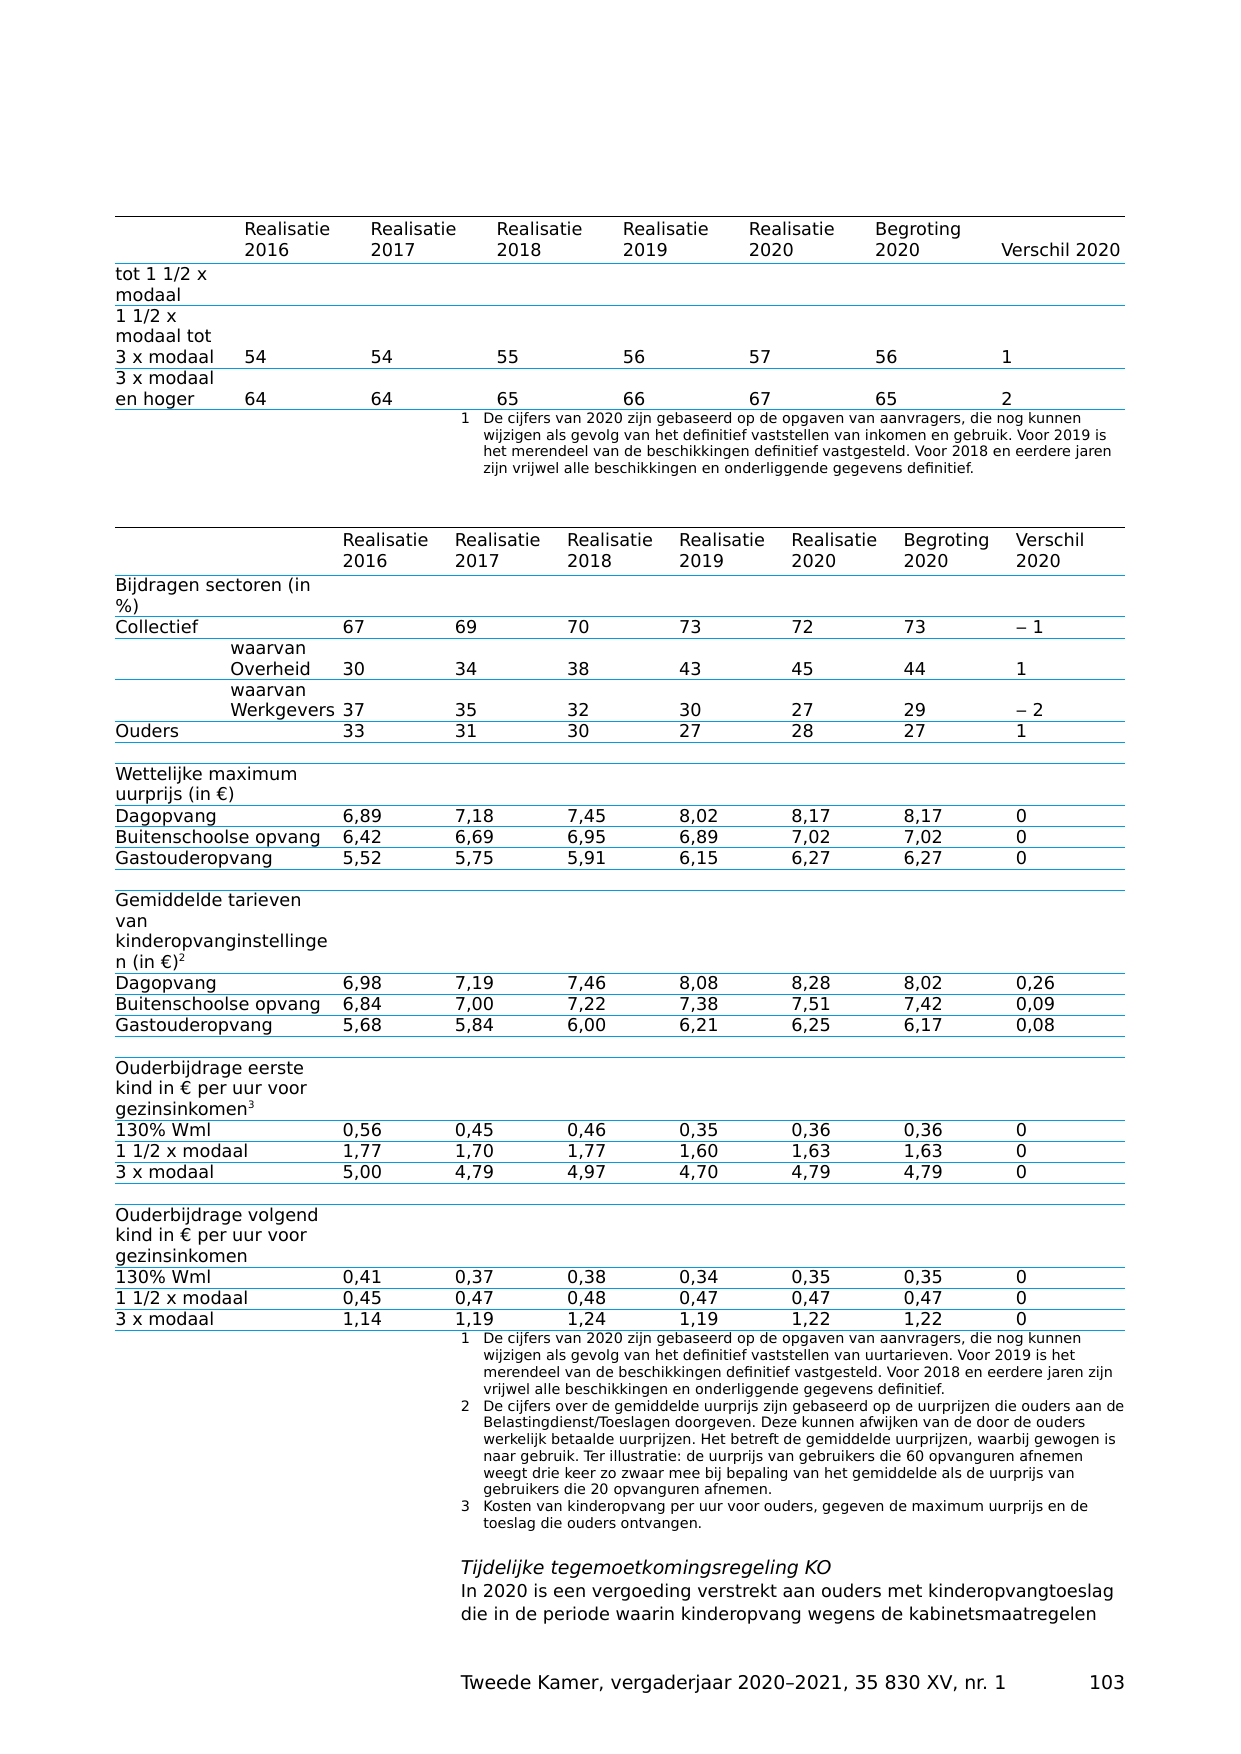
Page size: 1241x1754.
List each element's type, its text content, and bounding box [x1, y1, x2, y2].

table_cell 0,41 [340, 1268, 452, 1288]
table_cell Ouders [115, 722, 339, 742]
table_cell [564, 1037, 676, 1057]
table_cell [452, 1205, 564, 1267]
table_cell 0,47 [452, 1289, 564, 1309]
table_cell 27 [900, 722, 1013, 742]
table_cell Realisatie 2020 [746, 217, 872, 263]
table_cell 4,97 [564, 1163, 676, 1183]
table_cell 7,22 [564, 995, 676, 1015]
table_cell [115, 217, 241, 263]
table_cell [788, 1205, 900, 1267]
table_cell 32 [564, 680, 676, 721]
table_cell 37 [340, 680, 452, 721]
table_cell [1013, 891, 1125, 973]
table_cell 6,27 [900, 848, 1013, 868]
table_cell 7,38 [676, 995, 788, 1015]
table_cell [115, 528, 339, 574]
table_cell 7,02 [788, 827, 900, 847]
table_cell waarvan Werkgevers [227, 680, 339, 721]
table_cell 0 [1013, 1289, 1125, 1309]
table_cell [340, 1205, 452, 1267]
table_cell 1,63 [788, 1142, 900, 1162]
table_cell 6,42 [340, 827, 452, 847]
table_cell ‒ 1 [1013, 617, 1125, 637]
table_cell 35 [452, 680, 564, 721]
table_cell [494, 264, 620, 305]
table_cell 6,27 [788, 848, 900, 868]
table_cell [564, 1058, 676, 1119]
table_cell [115, 680, 227, 721]
table_cell [115, 870, 339, 889]
table_cell 4,70 [676, 1163, 788, 1183]
table_cell [241, 264, 367, 305]
table_cell [1013, 1037, 1125, 1057]
table_cell [452, 870, 564, 889]
table_cell Realisatie 2016 [340, 528, 452, 574]
table_cell [452, 764, 564, 805]
table_cell Realisatie 2017 [452, 528, 564, 574]
table_cell Gastouderopvang [115, 1016, 339, 1036]
table_cell 65 [872, 369, 998, 409]
table_cell 0 [1013, 848, 1125, 868]
table_cell Begroting 2020 [872, 217, 998, 263]
table_cell 1,63 [900, 1142, 1013, 1162]
table_cell Realisatie 2018 [494, 217, 620, 263]
table_cell 0,35 [676, 1121, 788, 1141]
table_cell 5,84 [452, 1016, 564, 1036]
table_cell Dagopvang [115, 974, 339, 994]
table_cell 0,37 [452, 1268, 564, 1288]
table_cell Begroting 2020 [900, 528, 1013, 574]
table_cell 1,70 [452, 1142, 564, 1162]
table_cell [676, 1184, 788, 1204]
table_cell [788, 743, 900, 763]
table_cell [998, 264, 1125, 305]
table_cell 0,09 [1013, 995, 1125, 1015]
table_cell 1 [1013, 639, 1125, 679]
table_cell 8,08 [676, 974, 788, 994]
table_cell Wettelijke maximum uurprijs (in €) [115, 764, 339, 805]
table_cell 0,47 [900, 1289, 1013, 1309]
table_cell 3 x modaal [115, 1310, 339, 1330]
table_cell 31 [452, 722, 564, 742]
table_cell 69 [452, 617, 564, 637]
table_cell 0,47 [676, 1289, 788, 1309]
table_cell 0,36 [788, 1121, 900, 1141]
table_cell [1013, 870, 1125, 889]
table_cell 0,26 [1013, 974, 1125, 994]
table_cell 0,45 [452, 1121, 564, 1141]
table_cell 0,38 [564, 1268, 676, 1288]
table_cell 30 [676, 680, 788, 721]
table_cell [788, 1184, 900, 1204]
table_cell 6,69 [452, 827, 564, 847]
table_cell 6,84 [340, 995, 452, 1015]
table_cell ‒ 2 [1013, 680, 1125, 721]
table_cell 3 x modaal [115, 1163, 339, 1183]
table_cell [900, 764, 1013, 805]
table_cell Realisatie 2018 [564, 528, 676, 574]
table_cell Buitenschoolse opvang [115, 995, 339, 1015]
table_cell [340, 764, 452, 805]
table_cell [564, 1205, 676, 1267]
table_cell 65 [494, 369, 620, 409]
table_cell 34 [452, 639, 564, 679]
table_cell [368, 264, 493, 305]
table_cell 1 [1013, 722, 1125, 742]
table_cell [788, 764, 900, 805]
table_cell 1,22 [900, 1310, 1013, 1330]
table_cell [340, 576, 452, 616]
table_cell 7,51 [788, 995, 900, 1015]
table_cell 27 [676, 722, 788, 742]
table_cell 57 [746, 306, 872, 367]
table_cell 0,45 [340, 1289, 452, 1309]
table_cell 0,56 [340, 1121, 452, 1141]
table_cell [564, 764, 676, 805]
table_cell 73 [676, 617, 788, 637]
table_cell 6,95 [564, 827, 676, 847]
table_cell 7,45 [564, 806, 676, 826]
table_cell 8,17 [788, 806, 900, 826]
table_cell tot 1 1/2 x modaal [115, 264, 241, 305]
table_cell [788, 1037, 900, 1057]
list De cijfers van 2020 zijn gebaseerd op de opgaven van aanvragers, die nog kunnen wijzigen als gevolg van het definitief vaststellen van uurtarieven. Voor 2019 is het merendeel van de beschikkingen definitief vastgesteld. Voor 2018 en eerdere jaren zijn vrijwel alle beschikkingen en onderliggende gegevens definitief. [461, 1331, 1125, 1398]
table_cell 64 [368, 369, 493, 409]
table_cell 0,35 [900, 1268, 1013, 1288]
table_cell [900, 1205, 1013, 1267]
table_cell 54 [368, 306, 493, 367]
table_cell 67 [746, 369, 872, 409]
table_cell 28 [788, 722, 900, 742]
table_cell [900, 1058, 1013, 1119]
table_cell 1,77 [564, 1142, 676, 1162]
table_cell 1,60 [676, 1142, 788, 1162]
table_cell [340, 1184, 452, 1204]
table_cell 0 [1013, 1268, 1125, 1288]
table_cell 0 [1013, 1310, 1125, 1330]
table_cell 27 [788, 680, 900, 721]
table_cell 64 [241, 369, 367, 409]
table_cell [1013, 1058, 1125, 1119]
table_cell 0,48 [564, 1289, 676, 1309]
table_cell 54 [241, 306, 367, 367]
title Tijdelijke tegemoetkomingsregeling KO [461, 1557, 1125, 1579]
table_cell Ouderbijdrage eerste kind in € per uur voor gezinsinkomen3 [115, 1058, 339, 1119]
list De cijfers over de gemiddelde uurprijs zijn gebaseerd op de uurprijzen die ouders aan de Belastingdienst/Toeslagen doorgeven. Deze kunnen afwijken van de door de ouders werkelijk betaalde uurprijzen. Het betreft de gemiddelde uurprijzen, waarbij gewogen is naar gebruik. Ter illustratie: de uurprijs van gebruikers die 60 opvanguren afnemen weegt drie keer zo zwaar mee bij bepaling van het gemiddelde als de uurprijs van gebruikers die 20 opvanguren afnemen. [461, 1398, 1125, 1498]
table_cell [452, 1058, 564, 1119]
table_cell Realisatie 2019 [676, 528, 788, 574]
table_cell [788, 576, 900, 616]
table_cell Verschil 2020 [1013, 528, 1125, 574]
table_header Tabel 60 Kerncijfers gebruik kinderopvang (jaargemiddelden)1 [115, 191, 1125, 216]
table_cell [115, 639, 227, 679]
table_cell 0 [1013, 1163, 1125, 1183]
table_cell [564, 576, 676, 616]
table_cell 67 [340, 617, 452, 637]
table_cell 6,25 [788, 1016, 900, 1036]
table_cell [676, 576, 788, 616]
table_cell Bijdragen sectoren (in %) [115, 576, 339, 616]
table_cell Dagopvang [115, 806, 339, 826]
table_cell Realisatie 2016 [241, 217, 367, 263]
table_cell 4,79 [452, 1163, 564, 1183]
table_cell 6,15 [676, 848, 788, 868]
table_cell 7,19 [452, 974, 564, 994]
table_cell 0 [1013, 827, 1125, 847]
table_cell 1 1/2 x modaal [115, 1289, 339, 1309]
table_cell [872, 264, 998, 305]
table_cell 5,00 [340, 1163, 452, 1183]
table_cell 0 [1013, 1121, 1125, 1141]
table_cell Realisatie 2017 [368, 217, 493, 263]
table_cell [452, 743, 564, 763]
table_cell 56 [872, 306, 998, 367]
table_cell 7,46 [564, 974, 676, 994]
table_cell 5,75 [452, 848, 564, 868]
table_cell [564, 743, 676, 763]
table_cell [452, 891, 564, 973]
table_cell [452, 576, 564, 616]
list De cijfers van 2020 zijn gebaseerd op de opgaven van aanvragers, die nog kunnen wijzigen als gevolg van het definitief vaststellen van inkomen en gebruik. Voor 2019 is het merendeel van de beschikkingen definitief vastgesteld. Voor 2018 en eerdere jaren zijn vrijwel alle beschikkingen en onderliggende gegevens definitief. [461, 410, 1125, 477]
table_cell 38 [564, 639, 676, 679]
table_cell 1,19 [676, 1310, 788, 1330]
table_cell [788, 891, 900, 973]
table_cell [620, 264, 746, 305]
table_cell [1013, 1205, 1125, 1267]
table_cell Ouderbijdrage volgend kind in € per uur voor gezinsinkomen [115, 1205, 339, 1267]
table_cell 72 [788, 617, 900, 637]
table_cell 4,79 [788, 1163, 900, 1183]
table_cell 0,35 [788, 1268, 900, 1288]
table_cell 30 [564, 722, 676, 742]
table_cell 6,21 [676, 1016, 788, 1036]
table_cell 6,98 [340, 974, 452, 994]
table_cell [676, 870, 788, 889]
table_cell 43 [676, 639, 788, 679]
table_cell [676, 1205, 788, 1267]
table_cell [676, 891, 788, 973]
table_cell 73 [900, 617, 1013, 637]
table_cell Realisatie 2019 [620, 217, 746, 263]
table_cell 6,17 [900, 1016, 1013, 1036]
table_cell 1 1/2 x modaal [115, 1142, 339, 1162]
table_cell 45 [788, 639, 900, 679]
table_cell 70 [564, 617, 676, 637]
table_cell 56 [620, 306, 746, 367]
table_cell [676, 743, 788, 763]
table_cell 0 [1013, 1142, 1125, 1162]
table_cell 8,28 [788, 974, 900, 994]
table_cell [1013, 764, 1125, 805]
table_cell 55 [494, 306, 620, 367]
list Kosten van kinderopvang per uur voor ouders, gegeven de maximum uurprijs en de toeslag die ouders ontvangen. [461, 1498, 1125, 1532]
table_cell 1,14 [340, 1310, 452, 1330]
table_cell [900, 870, 1013, 889]
table_cell 0 [1013, 806, 1125, 826]
table_cell 0,36 [900, 1121, 1013, 1141]
table_cell [1013, 576, 1125, 616]
table_cell [900, 1037, 1013, 1057]
table_cell 1 [998, 306, 1125, 367]
table_cell [900, 576, 1013, 616]
table_cell [676, 1037, 788, 1057]
table_cell [564, 870, 676, 889]
table_cell 0,46 [564, 1121, 676, 1141]
table_cell 6,89 [340, 806, 452, 826]
table_cell [340, 891, 452, 973]
table_cell 1,77 [340, 1142, 452, 1162]
table_cell 7,02 [900, 827, 1013, 847]
table_cell 7,42 [900, 995, 1013, 1015]
table_cell [340, 870, 452, 889]
table_cell 30 [340, 639, 452, 679]
table_cell 5,91 [564, 848, 676, 868]
table_cell Gemiddelde tarieven van kinderopvanginstellingen (in €)2 [115, 891, 339, 973]
table_cell 7,18 [452, 806, 564, 826]
table_cell Collectief [115, 617, 339, 637]
table_cell 33 [340, 722, 452, 742]
table_cell [115, 743, 339, 763]
table_cell [788, 1058, 900, 1119]
table_cell [564, 891, 676, 973]
table_cell Realisatie 2020 [788, 528, 900, 574]
table_cell [746, 264, 872, 305]
table_cell 6,89 [676, 827, 788, 847]
table_cell 29 [900, 680, 1013, 721]
table_cell 2 [998, 369, 1125, 409]
table_cell 6,00 [564, 1016, 676, 1036]
table_cell 3 x modaal en hoger [115, 369, 241, 409]
table_cell 1,24 [564, 1310, 676, 1330]
table_cell 0,47 [788, 1289, 900, 1309]
table_cell [676, 764, 788, 805]
text In 2020 is een vergoeding verstrekt aan ouders met kinderopvangtoeslag die in de periode waarin kinderopvang wegens de kabinetsmaatregelen [461, 1579, 1125, 1624]
table_cell 7,00 [452, 995, 564, 1015]
table_cell [900, 1184, 1013, 1204]
table_cell [788, 870, 900, 889]
table_cell [900, 891, 1013, 973]
table_cell [340, 743, 452, 763]
table_cell Buitenschoolse opvang [115, 827, 339, 847]
table_cell [115, 1184, 339, 1204]
table_cell 4,79 [900, 1163, 1013, 1183]
table_cell [452, 1184, 564, 1204]
table_cell 1,22 [788, 1310, 900, 1330]
table_cell [676, 1058, 788, 1119]
table_cell [1013, 1184, 1125, 1204]
table_cell 5,68 [340, 1016, 452, 1036]
table_cell 130% Wml [115, 1268, 339, 1288]
table_cell 8,02 [676, 806, 788, 826]
table_cell 44 [900, 639, 1013, 679]
table_cell [452, 1037, 564, 1057]
table_cell 1,19 [452, 1310, 564, 1330]
table_cell 130% Wml [115, 1121, 339, 1141]
table_cell 8,02 [900, 974, 1013, 994]
table_cell 0,08 [1013, 1016, 1125, 1036]
table_cell Verschil 2020 [998, 217, 1125, 263]
table_cell 66 [620, 369, 746, 409]
table_cell [115, 1037, 339, 1057]
table_cell waarvan Overheid [227, 639, 339, 679]
table_header Tabel 61 Kerncijfers kinderopvang bijdragen sectoren en ouders1 [115, 502, 1125, 527]
table_cell [340, 1037, 452, 1057]
table_cell 8,17 [900, 806, 1013, 826]
table_cell [340, 1058, 452, 1119]
table_cell Gastouderopvang [115, 848, 339, 868]
table_cell [900, 743, 1013, 763]
table_cell [1013, 743, 1125, 763]
table_cell 1 1/2 x modaal tot 3 x modaal [115, 306, 241, 367]
table_cell 0,34 [676, 1268, 788, 1288]
table_cell 5,52 [340, 848, 452, 868]
table_cell [564, 1184, 676, 1204]
